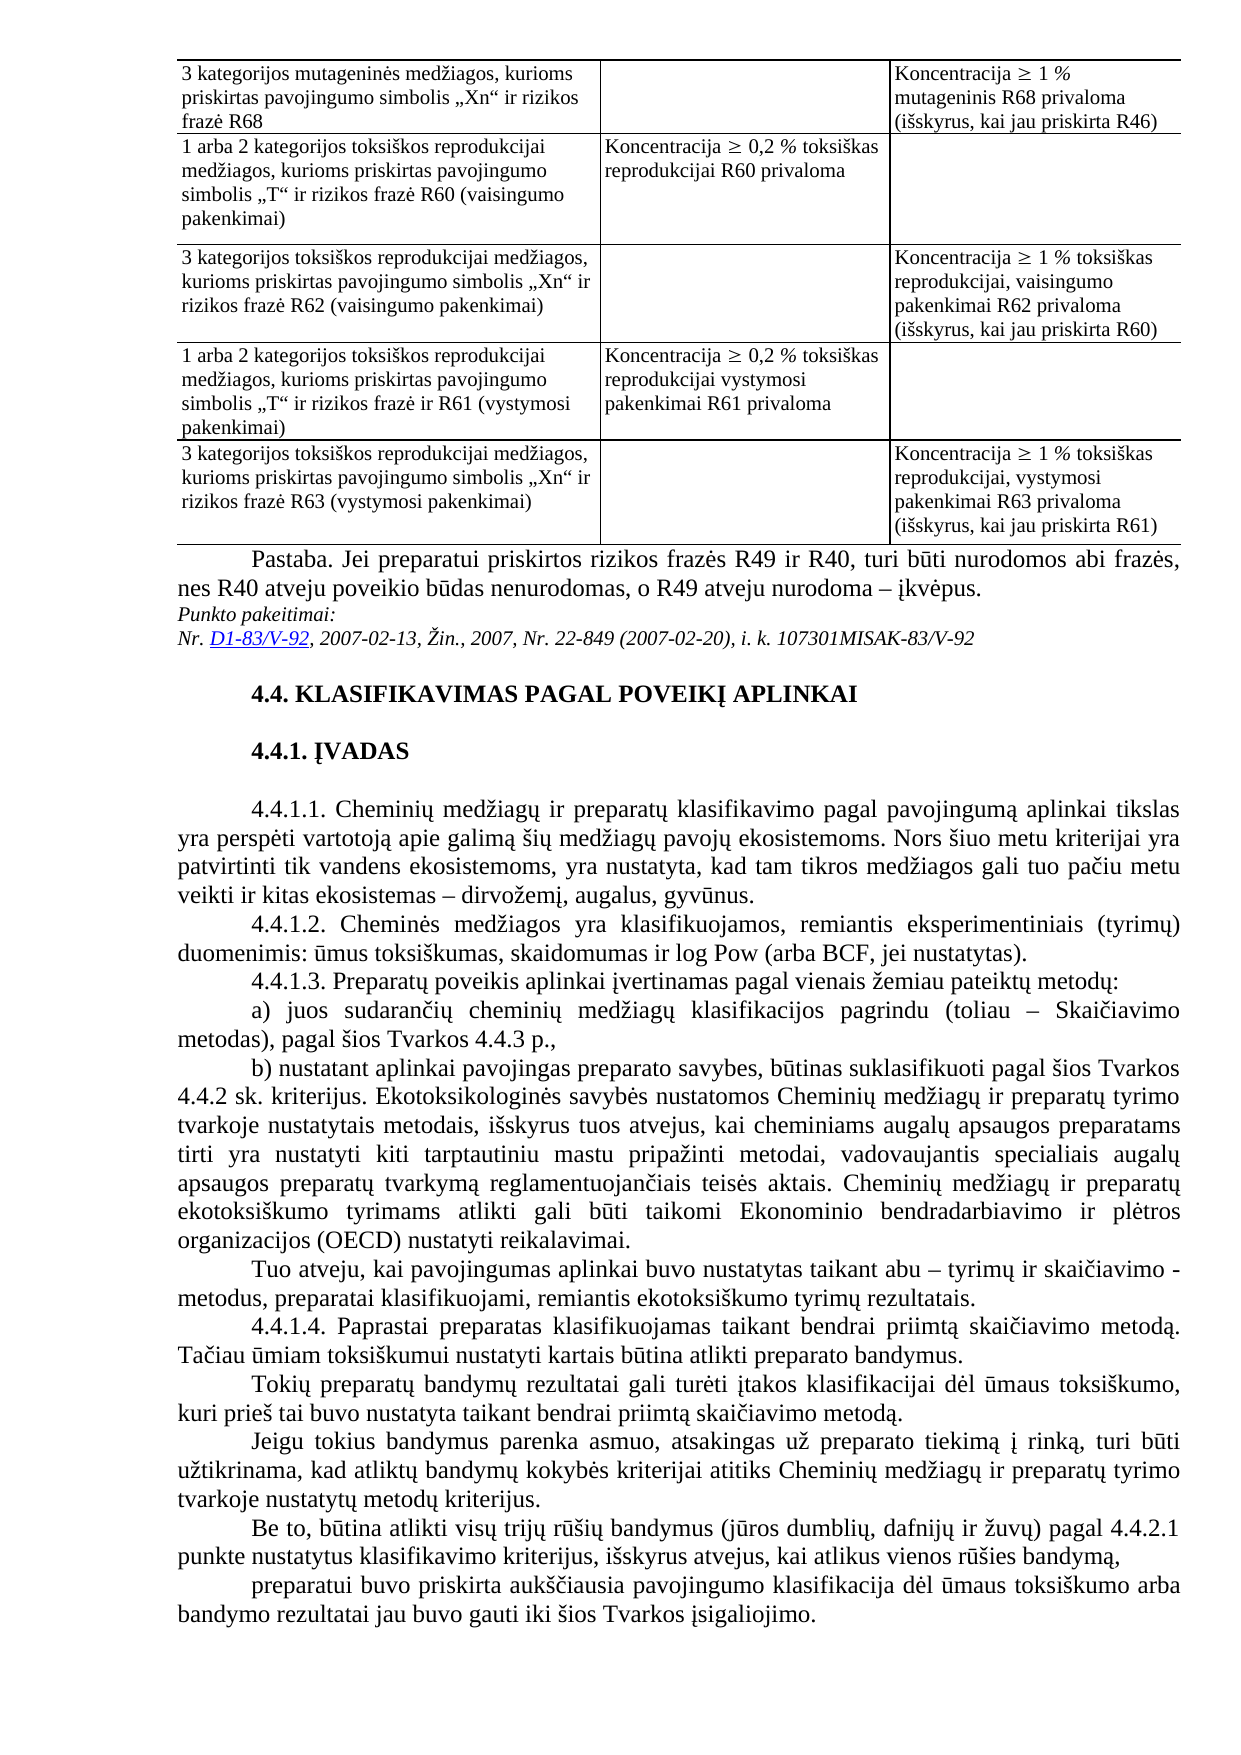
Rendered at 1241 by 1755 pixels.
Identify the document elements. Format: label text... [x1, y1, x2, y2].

table_cell Koncentracija  0,2 % toksiškas reprodukcijai R60 privaloma [601, 134, 889, 243]
table_cell 3 kategorijos mutageninės medžiagos, kurioms priskirtas pavojingumo simbolis „Xn“ ir rizikos frazė R68 [177, 61, 600, 133]
text 4.4.1.3. Preparatų poveikis aplinkai įvertinamas pagal vienais žemiau pateiktų metodų: [177, 966, 1181, 995]
text 4.4.1. ĮVADAS [177, 736, 1181, 765]
text b) nustatant aplinkai pavojingas preparato savybes, būtinas suklasifikuoti pagal šios Tvarkos 4.4.2 sk. kriterijus. Ekotoksikologinės savybės nustatomos Cheminių medžiagų ir preparatų tyrimo tvarkoje nustatytais metodais, išskyrus tuos atvejus, kai cheminiams augalų apsaugos preparatams tirti yra nustatyti kiti tarptautiniu mastu pripažinti metodai, vadovaujantis specialiais augalų apsaugos preparatų tvarkymą reglamentuojančiais teisės aktais. Cheminių medžiagų ir preparatų ekotoksiškumo tyrimams atlikti gali būti taikomi Ekonominio bendradarbiavimo ir plėtros organizacijos (OECD) nustatyti reikalavimai. [177, 1053, 1181, 1254]
table_cell Koncentracija  1 % toksiškas reprodukcijai, vystymosi pakenkimai R63 privaloma (išskyrus, kai jau priskirta R61) [891, 441, 1181, 543]
table_cell 3 kategorijos toksiškos reprodukcijai medžiagos, kurioms priskirtas pavojingumo simbolis „Xn“ ir rizikos frazė R62 (vaisingumo pakenkimai) [177, 245, 600, 341]
table_cell 3 kategorijos toksiškos reprodukcijai medžiagos, kurioms priskirtas pavojingumo simbolis „Xn“ ir rizikos frazė R63 (vystymosi pakenkimai) [177, 441, 600, 543]
table_cell 1 arba 2 kategorijos toksiškos reprodukcijai medžiagos, kurioms priskirtas pavojingumo simbolis „T“ ir rizikos frazė R60 (vaisingumo pakenkimai) [177, 134, 600, 243]
text Punkto pakeitimai: [177, 602, 1181, 626]
text 4.4.1.4. Paprastai preparatas klasifikuojamas taikant bendrai priimtą skaičiavimo metodą. Tačiau ūmiam toksiškumui nustatyti kartais būtina atlikti preparato bandymus. [177, 1311, 1181, 1369]
table_cell Koncentracija  1 % mutageninis R68 privaloma (išskyrus, kai jau priskirta R46) [891, 61, 1181, 133]
text 4.4. KLASIFIKAVIMAS PAGAL POVEIKĮ APLINKAI [177, 679, 1181, 708]
table_cell Koncentracija  1 % toksiškas reprodukcijai, vaisingumo pakenkimai R62 privaloma (išskyrus, kai jau priskirta R60) [891, 245, 1181, 341]
text Tuo atveju, kai pavojingumas aplinkai buvo nustatytas taikant abu – tyrimų ir skaičiavimo -metodus, preparatai klasifikuojami, remiantis ekotoksiškumo tyrimų rezultatais. [177, 1254, 1181, 1311]
text Pastaba. Jei preparatui priskirtos rizikos frazės R49 ir R40, turi būti nurodomos abi frazės, nes R40 atveju poveikio būdas nenurodomas, o R49 atveju nurodoma – įkvėpus. [177, 545, 1181, 602]
table_cell [601, 441, 889, 543]
text Nr. D1-83/V-92, 2007-02-13, Žin., 2007, Nr. 22-849 (2007-02-20), i. k. 107301MISAK-83/V-92 [177, 626, 1181, 650]
table_cell [891, 343, 1181, 439]
text 4.4.1.1. Cheminių medžiagų ir preparatų klasifikavimo pagal pavojingumą aplinkai tikslas yra perspėti vartotoją apie galimą šių medžiagų pavojų ekosistemoms. Nors šiuo metu kriterijai yra patvirtinti tik vandens ekosistemoms, yra nustatyta, kad tam tikros medžiagos gali tuo pačiu metu veikti ir kitas ekosistemas – dirvožemį, augalus, gyvūnus. [177, 794, 1181, 909]
text preparatui buvo priskirta aukščiausia pavojingumo klasifikacija dėl ūmaus toksiškumo arba bandymo rezultatai jau buvo gauti iki šios Tvarkos įsigaliojimo. [177, 1570, 1181, 1628]
table_cell [601, 245, 889, 341]
text 4.4.1.2. Cheminės medžiagos yra klasifikuojamos, remiantis eksperimentiniais (tyrimų) duomenimis: ūmus toksiškumas, skaidomumas ir log Pow (arba BCF, jei nustatytas). [177, 909, 1181, 966]
table_cell Koncentracija  0,2 % toksiškas reprodukcijai vystymosi pakenkimai R61 privaloma [601, 343, 889, 439]
text a) juos sudarančių cheminių medžiagų klasifikacijos pagrindu (toliau – Skaičiavimo metodas), pagal šios Tvarkos 4.4.3 p., [177, 995, 1181, 1053]
text Tokių preparatų bandymų rezultatai gali turėti įtakos klasifikacijai dėl ūmaus toksiškumo, kuri prieš tai buvo nustatyta taikant bendrai priimtą skaičiavimo metodą. [177, 1369, 1181, 1426]
table_cell [601, 61, 889, 133]
text Jeigu tokius bandymus parenka asmuo, atsakingas už preparato tiekimą į rinką, turi būti užtikrinama, kad atliktų bandymų kokybės kriterijai atitiks Cheminių medžiagų ir preparatų tyrimo tvarkoje nustatytų metodų kriterijus. [177, 1426, 1181, 1513]
text Be to, būtina atlikti visų trijų rūšių bandymus (jūros dumblių, dafnijų ir žuvų) pagal 4.4.2.1 punkte nustatytus klasifikavimo kriterijus, išskyrus atvejus, kai atlikus vienos rūšies bandymą, [177, 1513, 1181, 1570]
table_cell 1 arba 2 kategorijos toksiškos reprodukcijai medžiagos, kurioms priskirtas pavojingumo simbolis „T“ ir rizikos frazė ir R61 (vystymosi pakenkimai) [177, 343, 600, 439]
table_cell [891, 134, 1181, 243]
